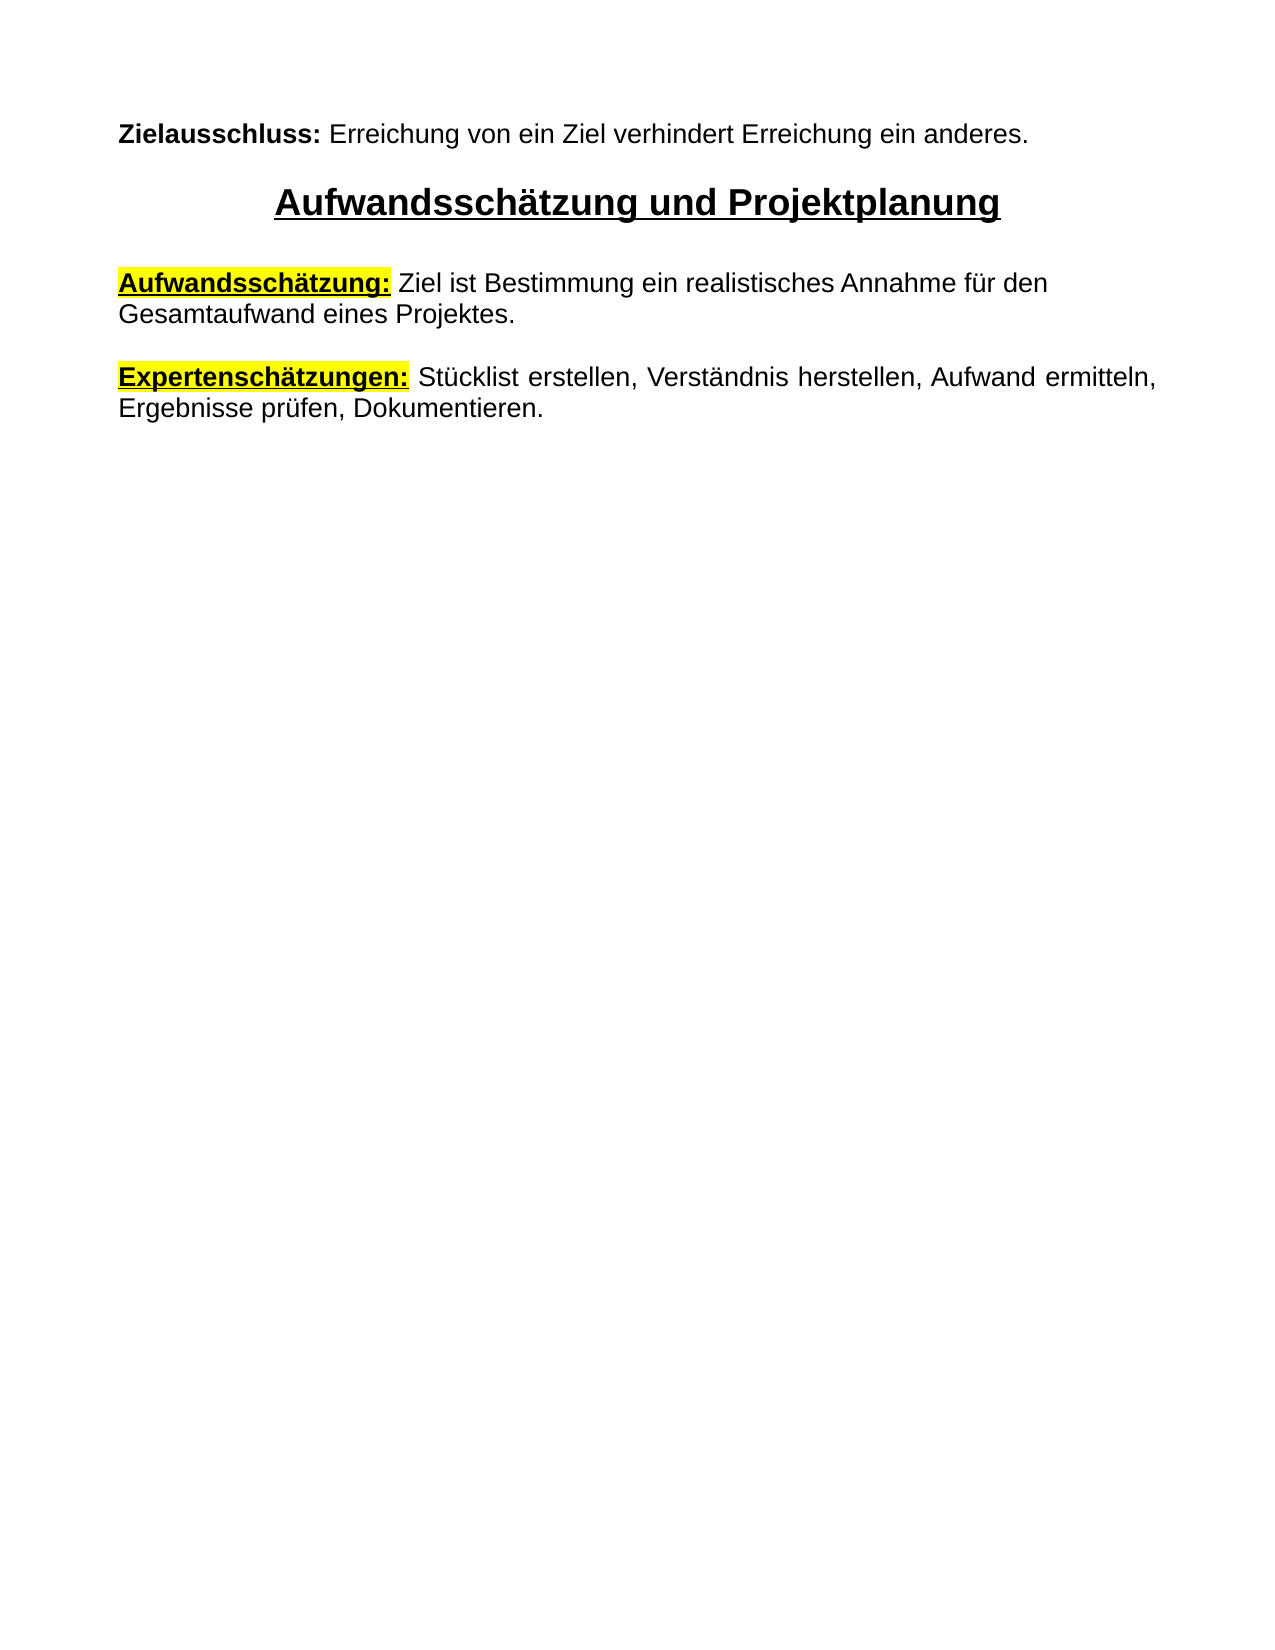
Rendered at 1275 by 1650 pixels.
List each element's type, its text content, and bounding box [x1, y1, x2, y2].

text Zielausschluss: Erreichung von ein Ziel verhindert Erreichung ein anderes. [118, 118, 1157, 149]
text Expertenschätzungen: Stücklist erstellen, Verständnis herstellen, Aufwand ermitteln, Ergebnisse prüfen, Dokumentieren. [118, 361, 1157, 423]
text Aufwandsschätzung und Projektplanung [118, 181, 1157, 224]
text Aufwandsschätzung: Ziel ist Bestimmung ein realistisches Annahme für den Gesamtaufwand eines Projektes. [118, 267, 1157, 329]
